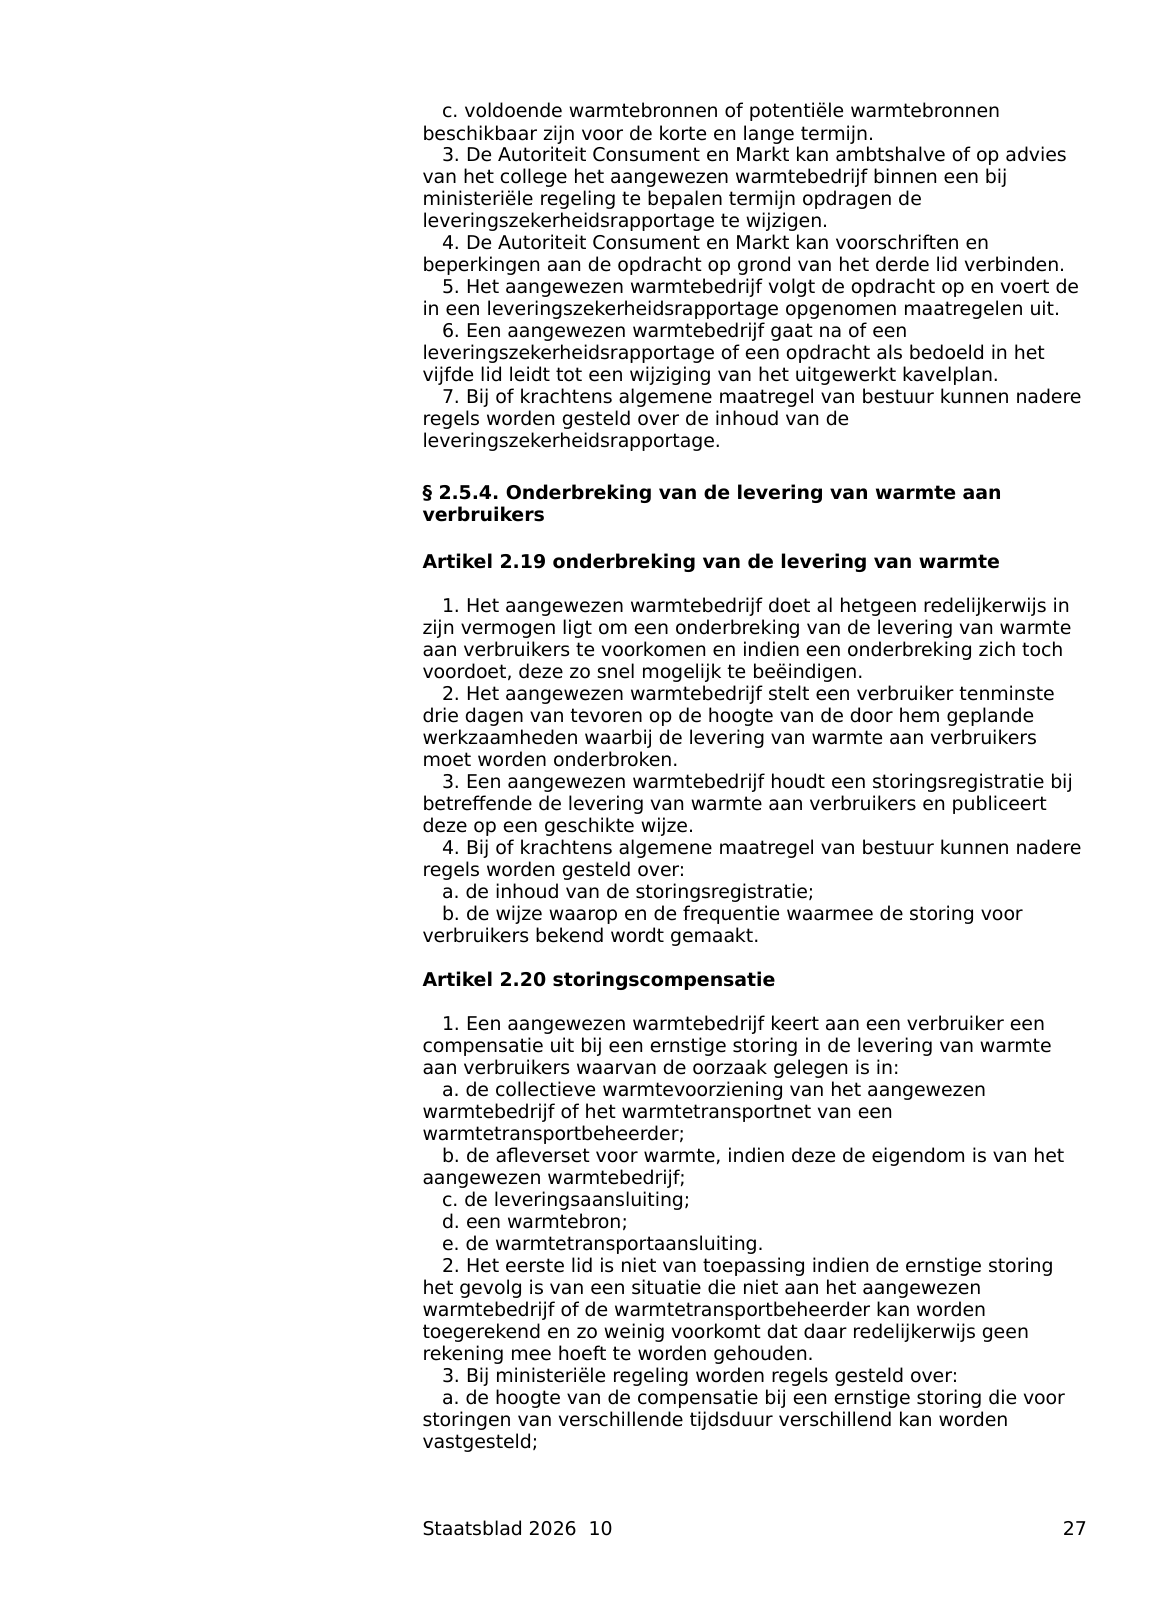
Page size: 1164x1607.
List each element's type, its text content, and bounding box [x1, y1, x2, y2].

text e. de warmtetransportaansluiting. [422, 1233, 1087, 1255]
subtitle Artikel 2.19 onderbreking van de levering van warmte [422, 551, 1087, 573]
text 1. Een aangewezen warmtebedrijf keert aan een verbruiker een compensatie uit bij een ernstige storing in de levering van warmte aan verbruikers waarvan de oorzaak gelegen is in: [422, 1013, 1087, 1079]
text b. de afleverset voor warmte, indien deze de eigendom is van het aangewezen warmtebedrijf; [422, 1145, 1087, 1189]
text 3. De Autoriteit Consument en Markt kan ambtshalve of op advies van het college het aangewezen warmtebedrijf binnen een bij ministeriële regeling te bepalen termijn opdragen de leveringszekerheidsrapportage te wijzigen. [422, 144, 1087, 232]
text 1. Het aangewezen warmtebedrijf doet al hetgeen redelijkerwijs in zijn vermogen ligt om een onderbreking van de levering van warmte aan verbruikers te voorkomen en indien een onderbreking zich toch voordoet, deze zo snel mogelijk te beëindigen. [422, 595, 1087, 683]
text 3. Een aangewezen warmtebedrijf houdt een storingsregistratie bij betreffende de levering van warmte aan verbruikers en publiceert deze op een geschikte wijze. [422, 771, 1087, 837]
subtitle Artikel 2.20 storingscompensatie [422, 969, 1087, 991]
text a. de inhoud van de storingsregistratie; [422, 881, 1087, 903]
text 5. Het aangewezen warmtebedrijf volgt de opdracht op en voert de in een leveringszekerheidsrapportage opgenomen maatregelen uit. [422, 276, 1087, 320]
text 2. Het aangewezen warmtebedrijf stelt een verbruiker tenminste drie dagen van tevoren op de hoogte van de door hem geplande werkzaamheden waarbij de levering van warmte aan verbruikers moet worden onderbroken. [422, 683, 1087, 771]
text 7. Bij of krachtens algemene maatregel van bestuur kunnen nadere regels worden gesteld over de inhoud van de leveringszekerheidsrapportage. [422, 386, 1087, 452]
text d. een warmtebron; [422, 1211, 1087, 1233]
subtitle § 2.5.4. Onderbreking van de levering van warmte aan verbruikers [422, 482, 1087, 526]
text 2. Het eerste lid is niet van toepassing indien de ernstige storing het gevolg is van een situatie die niet aan het aangewezen warmtebedrijf of de warmtetransportbeheerder kan worden toegerekend en zo weinig voorkomt dat daar redelijkerwijs geen rekening mee hoeft te worden gehouden. [422, 1255, 1087, 1365]
text c. de leveringsaansluiting; [422, 1189, 1087, 1211]
text b. de wijze waarop en de frequentie waarmee de storing voor verbruikers bekend wordt gemaakt. [422, 903, 1087, 947]
text 3. Bij ministeriële regeling worden regels gesteld over: [422, 1365, 1087, 1387]
text a. de collectieve warmtevoorziening van het aangewezen warmtebedrijf of het warmtetransportnet van een warmtetransportbeheerder; [422, 1079, 1087, 1145]
text 6. Een aangewezen warmtebedrijf gaat na of een leveringszekerheidsrapportage of een opdracht als bedoeld in het vijfde lid leidt tot een wijziging van het uitgewerkt kavelplan. [422, 320, 1087, 386]
text 4. Bij of krachtens algemene maatregel van bestuur kunnen nadere regels worden gesteld over: [422, 837, 1087, 881]
text c. voldoende warmtebronnen of potentiële warmtebronnen beschikbaar zijn voor de korte en lange termijn. [422, 100, 1087, 144]
text a. de hoogte van de compensatie bij een ernstige storing die voor storingen van verschillende tijdsduur verschillend kan worden vastgesteld; [422, 1387, 1087, 1453]
text 4. De Autoriteit Consument en Markt kan voorschriften en beperkingen aan de opdracht op grond van het derde lid verbinden. [422, 232, 1087, 276]
